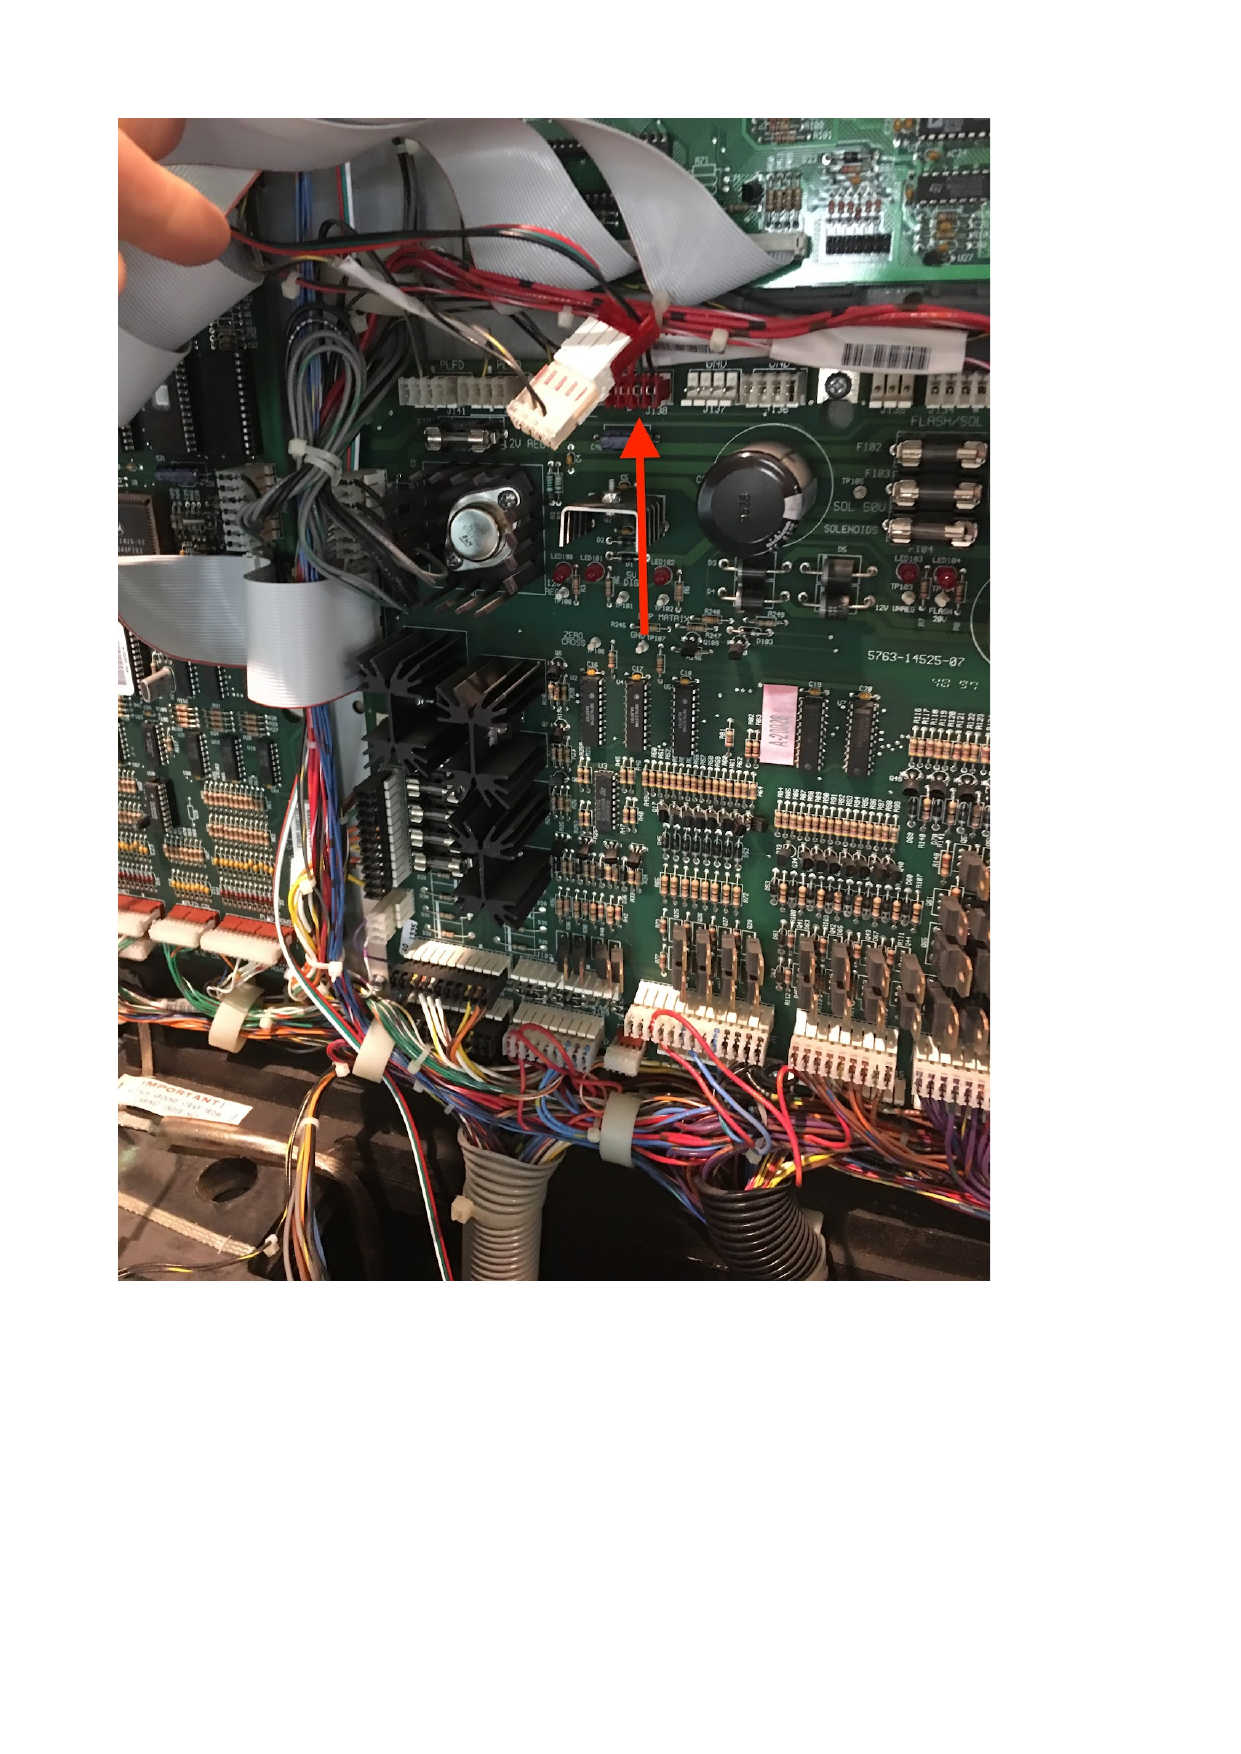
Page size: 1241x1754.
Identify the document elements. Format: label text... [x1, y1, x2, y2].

text Example using pass-through wire harness. The Pinduino Board Board will plug here. For pictures of Pinduino power board installation: Click Here [990, 118, 1122, 1281]
picture [118, 118, 990, 1281]
